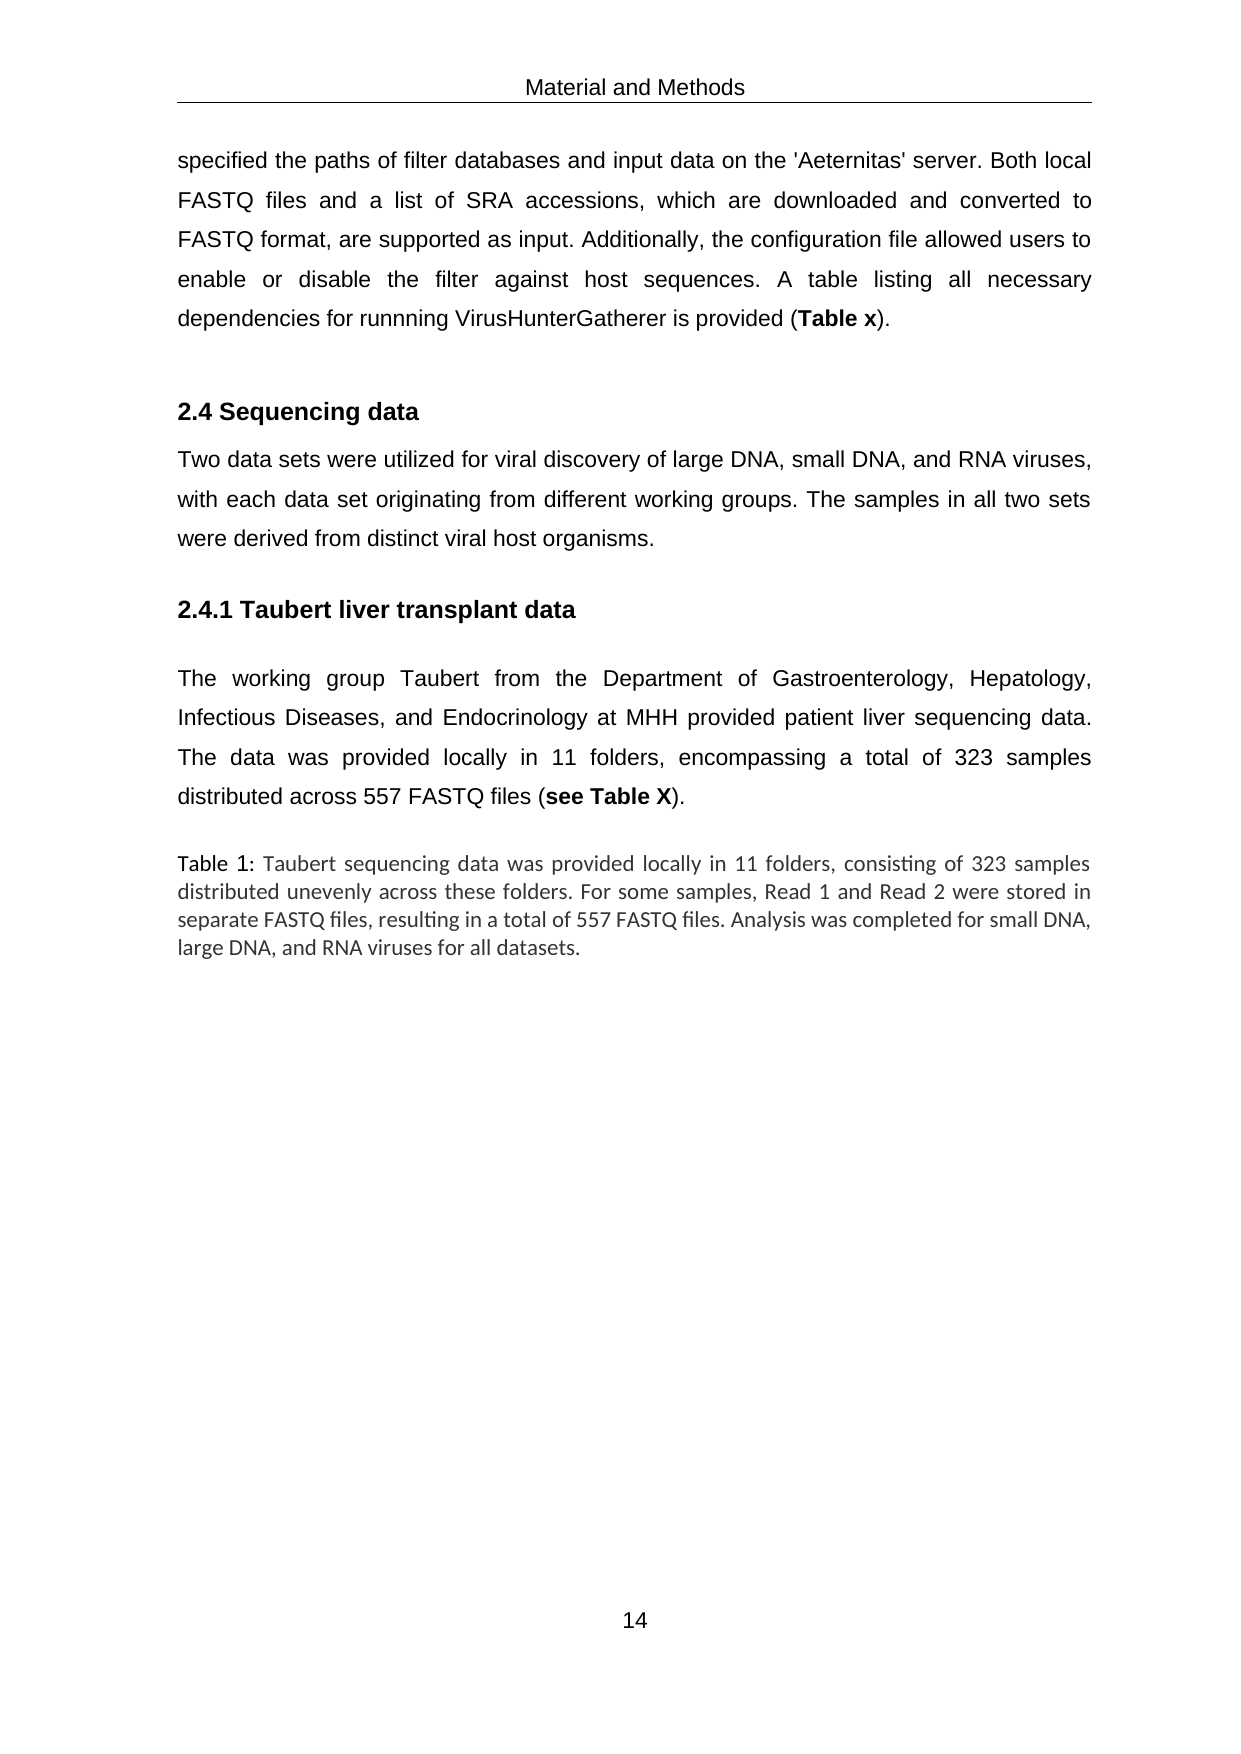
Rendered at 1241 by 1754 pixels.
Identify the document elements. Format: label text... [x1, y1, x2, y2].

text specified the paths of filter databases and input data on the 'Aeternitas' server. Both local FASTQ files and a list of SRA accessions, which are downloaded and converted to FASTQ format, are supported as input. Additionally, the configuration file allowed users to enable or disable the filter against host sequences. A table listing all necessary dependencies for runnning VirusHunterGatherer is provided (Table x). [177, 147, 1092, 332]
text The working group Taubert from the Department of Gastroenterology, Hepatology, Infectious Diseases, and Endocrinology at MHH provided patient liver sequencing data. The data was provided locally in 11 folders, encompassing a total of 323 samples distributed across 557 FASTQ files (see Table X). [177, 664, 1092, 809]
text Two data sets were utilized for viral discovery of large DNA, small DNA, and RNA viruses, with each data set originating from different working groups. The samples in all two sets were derived from distinct viral host organisms. [177, 446, 1092, 551]
text Table 1: Taubert sequencing data was provided locally in 11 folders, consisting of 323 samples distributed unevenly across these folders. For some samples, Read 1 and Read 2 were stored in separate FASTQ files, resulting in a total of 557 FASTQ files. Analysis was completed for small DNA, large DNA, and RNA viruses for all datasets. [177, 849, 1092, 961]
subtitle 2.4.1 Taubert liver transplant data [177, 595, 1092, 624]
subtitle 2.4 Sequencing data [177, 397, 1092, 426]
